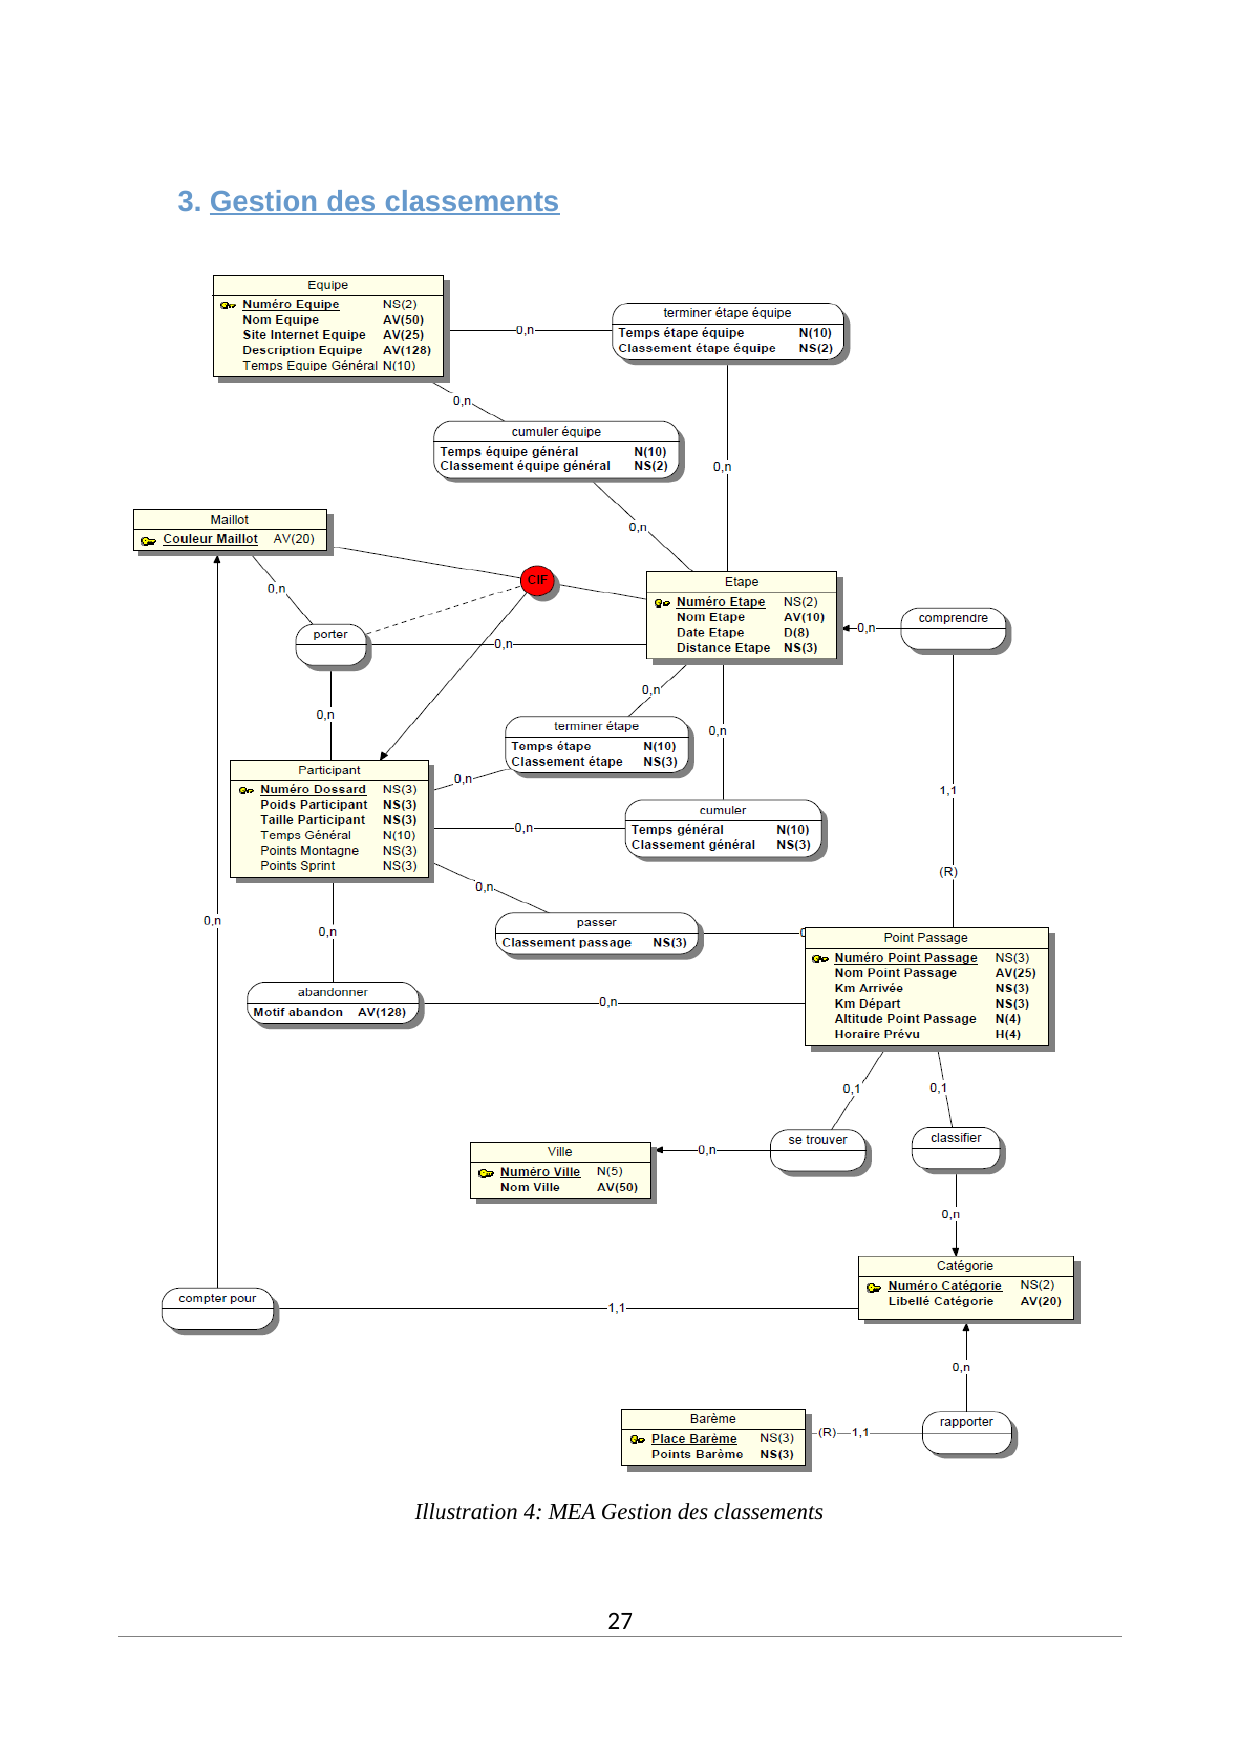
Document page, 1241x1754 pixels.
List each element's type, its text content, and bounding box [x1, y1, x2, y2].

subtitle Gestion des classements [177, 184, 1122, 218]
text Illustration 4: MEA Gestion des classements [118, 1498, 1122, 1524]
